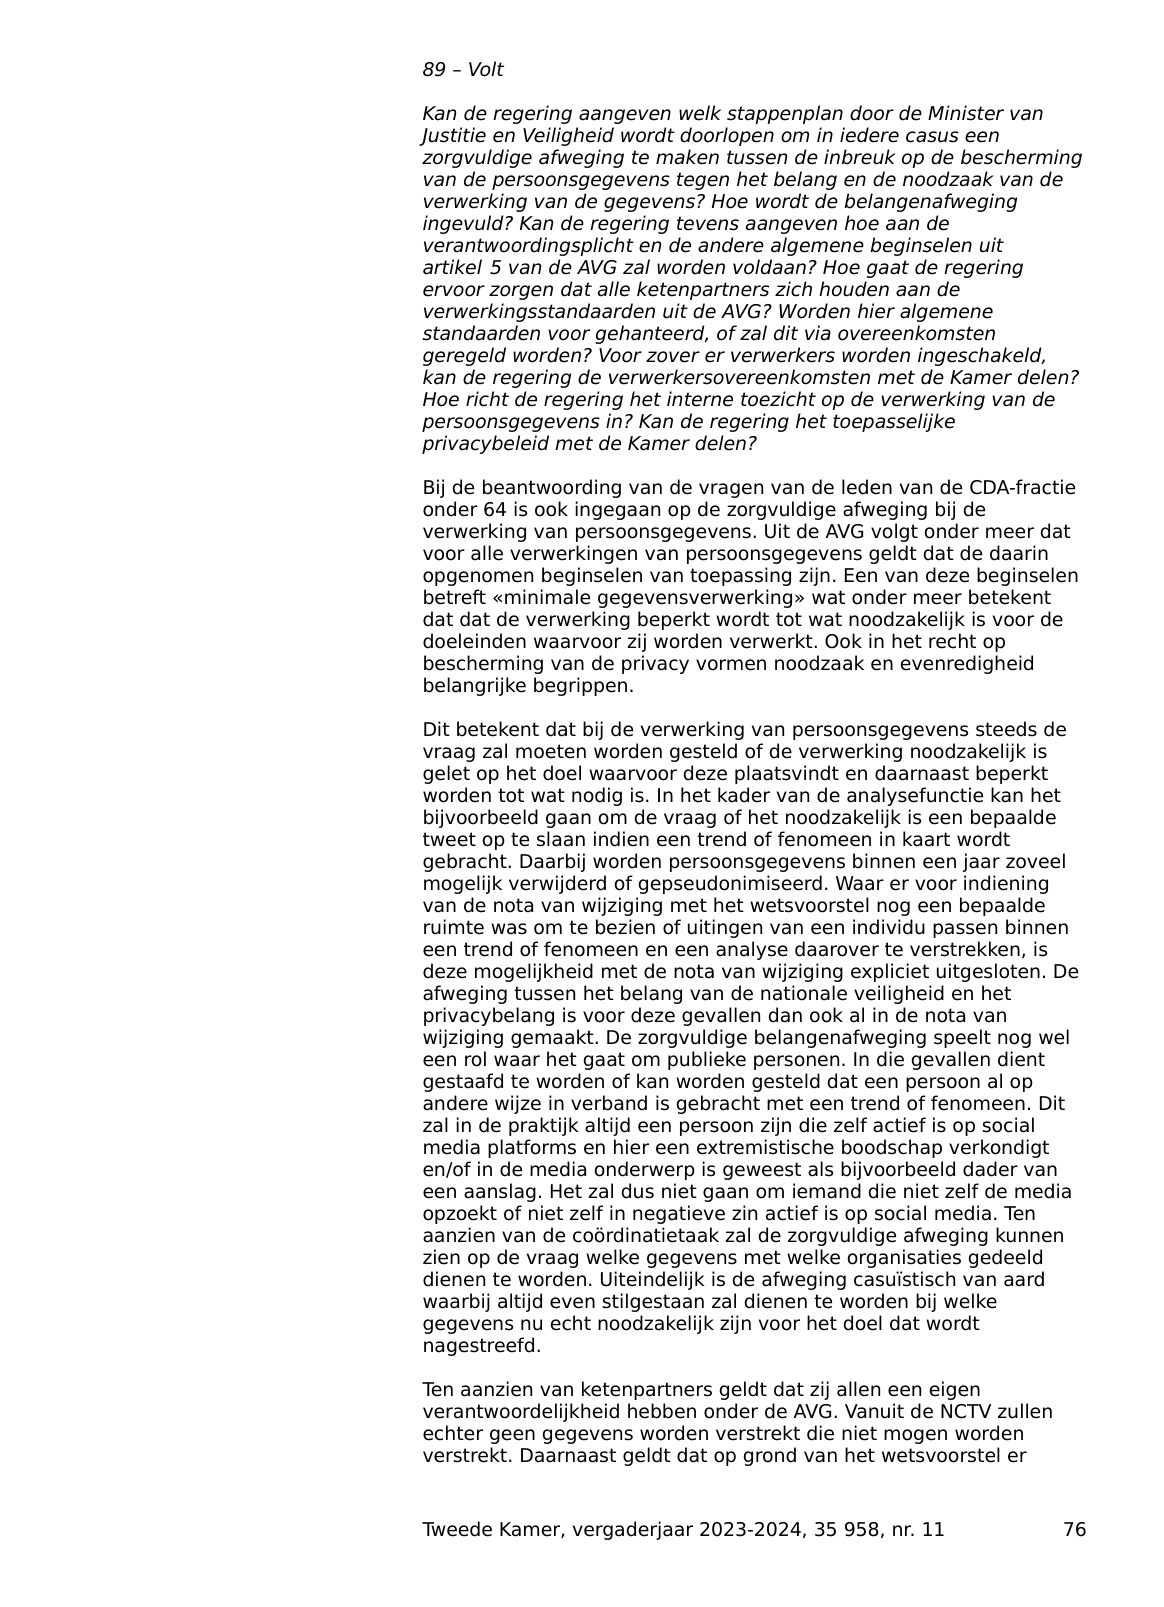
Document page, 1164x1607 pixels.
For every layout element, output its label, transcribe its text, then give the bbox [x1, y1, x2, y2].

text Dit betekent dat bij de verwerking van persoonsgegevens steeds de vraag zal moeten worden gesteld of de verwerking noodzakelijk is gelet op het doel waarvoor deze plaatsvindt en daarnaast beperkt worden tot wat nodig is. In het kader van de analysefunctie kan het bijvoorbeeld gaan om de vraag of het noodzakelijk is een bepaalde tweet op te slaan indien een trend of fenomeen in kaart wordt gebracht. Daarbij worden persoonsgegevens binnen een jaar zoveel mogelijk verwijderd of gepseudonimiseerd. Waar er voor indiening van de nota van wijziging met het wetsvoorstel nog een bepaalde ruimte was om te bezien of uitingen van een individu passen binnen een trend of fenomeen en een analyse daarover te verstrekken, is deze mogelijkheid met de nota van wijziging expliciet uitgesloten. De afweging tussen het belang van de nationale veiligheid en het privacybelang is voor deze gevallen dan ook al in de nota van wijziging gemaakt. De zorgvuldige belangenafweging speelt nog wel een rol waar het gaat om publieke personen. In die gevallen dient gestaafd te worden of kan worden gesteld dat een persoon al op andere wijze in verband is gebracht met een trend of fenomeen. Dit zal in de praktijk altijd een persoon zijn die zelf actief is op social media platforms en hier een extremistische boodschap verkondigt en/of in de media onderwerp is geweest als bijvoorbeeld dader van een aanslag. Het zal dus niet gaan om iemand die niet zelf de media opzoekt of niet zelf in negatieve zin actief is op social media. Ten aanzien van de coördinatietaak zal de zorgvuldige afweging kunnen zien op de vraag welke gegevens met welke organisaties gedeeld dienen te worden. Uiteindelijk is de afweging casuïstisch van aard waarbij altijd even stilgestaan zal dienen te worden bij welke gegevens nu echt noodzakelijk zijn voor het doel dat wordt nagestreefd. [422, 719, 1087, 1356]
text Kan de regering aangeven welk stappenplan door de Minister van Justitie en Veiligheid wordt doorlopen om in iedere casus een zorgvuldige afweging te maken tussen de inbreuk op de bescherming van de persoonsgegevens tegen het belang en de noodzaak van de verwerking van de gegevens? Hoe wordt de belangenafweging ingevuld? Kan de regering tevens aangeven hoe aan de verantwoordingsplicht en de andere algemene beginselen uit artikel 5 van de AVG zal worden voldaan? Hoe gaat de regering ervoor zorgen dat alle ketenpartners zich houden aan de verwerkingsstandaarden uit de AVG? Worden hier algemene standaarden voor gehanteerd, of zal dit via overeenkomsten geregeld worden? Voor zover er verwerkers worden ingeschakeld, kan de regering de verwerkersovereenkomsten met de Kamer delen? Hoe richt de regering het interne toezicht op de verwerking van de persoonsgegevens in? Kan de regering het toepasselijke privacybeleid met de Kamer delen? [422, 103, 1087, 455]
text Ten aanzien van ketenpartners geldt dat zij allen een eigen verantwoordelijkheid hebben onder de AVG. Vanuit de NCTV zullen echter geen gegevens worden verstrekt die niet mogen worden verstrekt. Daarnaast geldt dat op grond van het wetsvoorstel er [422, 1379, 1087, 1467]
subtitle 89 – Volt [422, 59, 1087, 81]
text Bij de beantwoording van de vragen van de leden van de CDA-fractie onder 64 is ook ingegaan op de zorgvuldige afweging bij de verwerking van persoonsgegevens. Uit de AVG volgt onder meer dat voor alle verwerkingen van persoonsgegevens geldt dat de daarin opgenomen beginselen van toepassing zijn. Een van deze beginselen betreft «minimale gegevensverwerking» wat onder meer betekent dat dat de verwerking beperkt wordt tot wat noodzakelijk is voor de doeleinden waarvoor zij worden verwerkt. Ook in het recht op bescherming van de privacy vormen noodzaak en evenredigheid belangrijke begrippen. [422, 477, 1087, 697]
